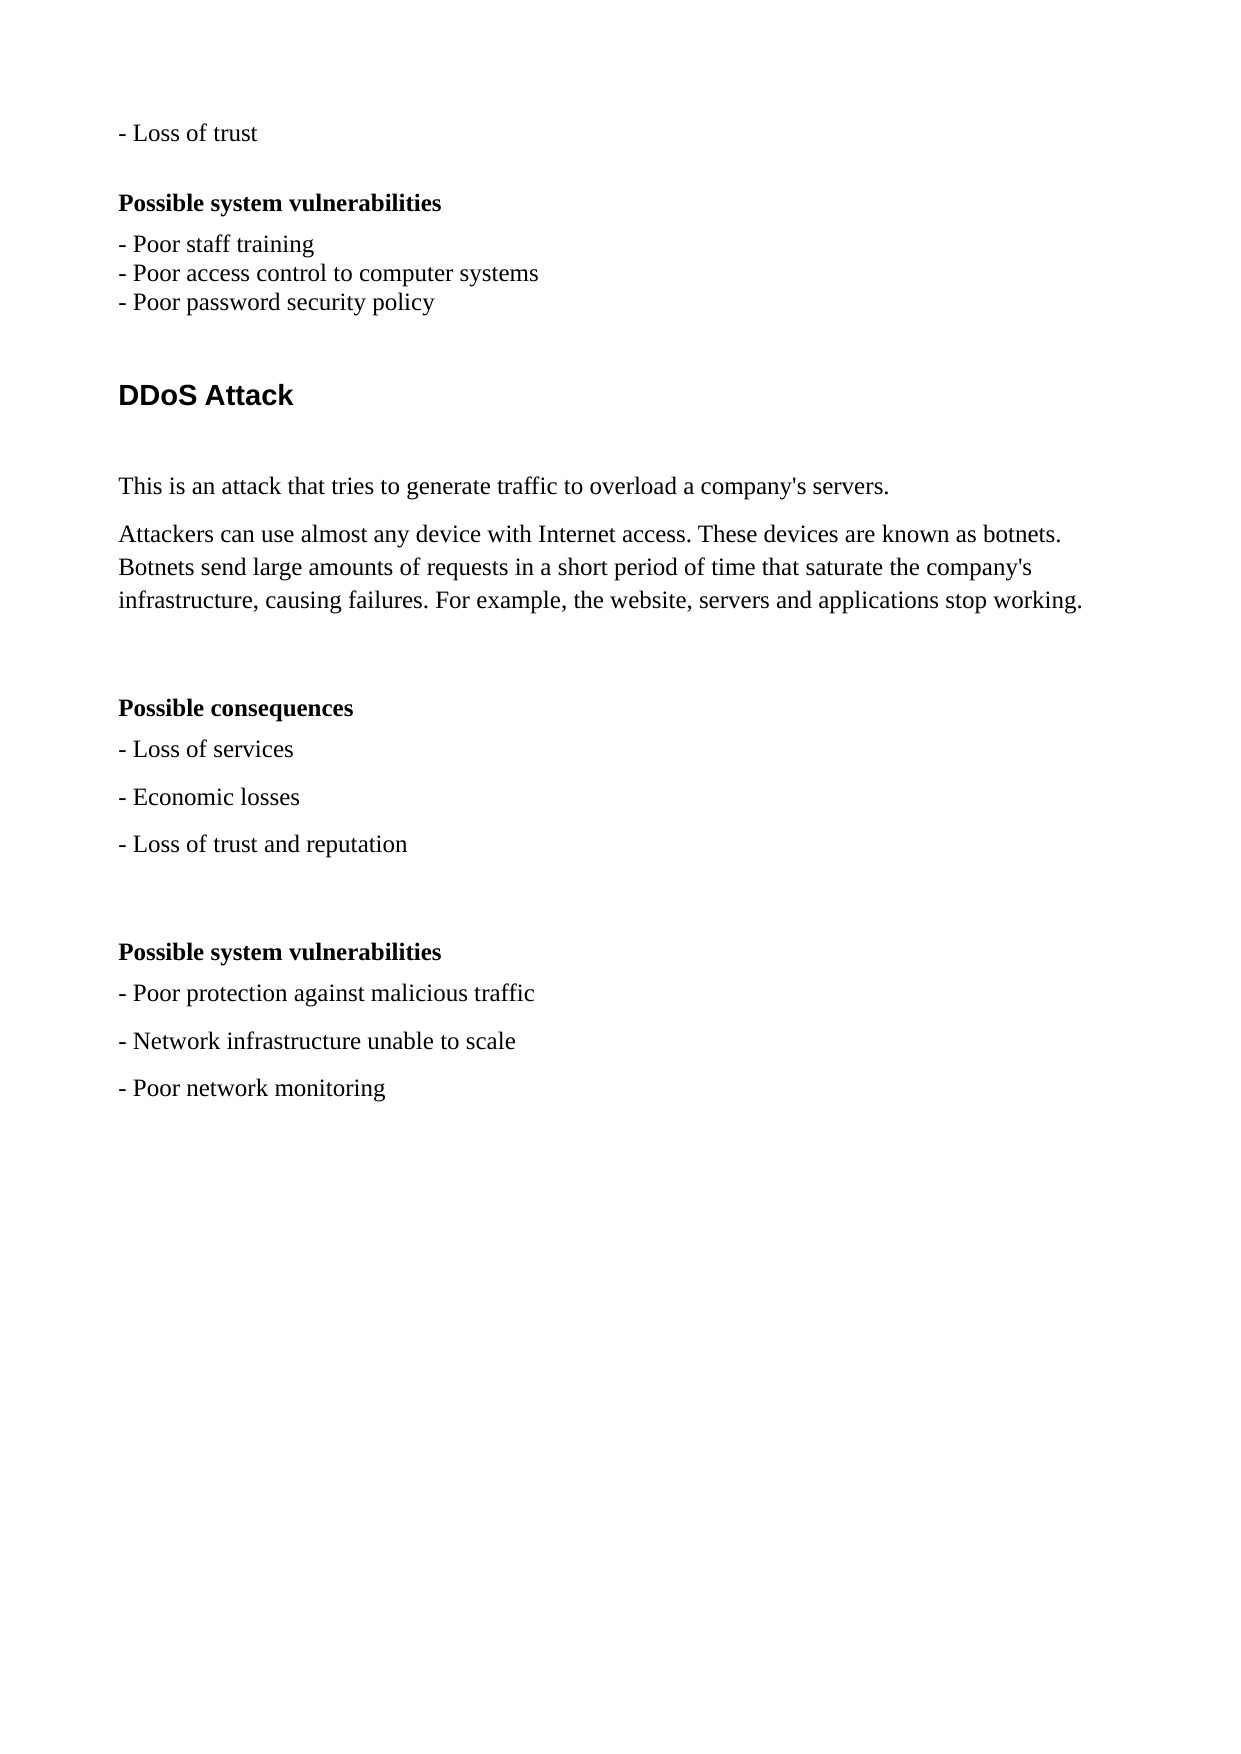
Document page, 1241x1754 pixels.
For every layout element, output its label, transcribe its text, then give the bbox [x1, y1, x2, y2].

text - Loss of services [118, 734, 1122, 763]
text - Poor access control to computer systems [118, 258, 1122, 287]
text - Loss of trust [118, 118, 1122, 147]
subtitle Possible consequences [118, 693, 1122, 722]
text - Network infrastructure unable to scale [118, 1026, 1122, 1054]
subtitle Possible system vulnerabilities [118, 188, 1122, 217]
text - Poor password security policy [118, 287, 1122, 316]
text - Economic losses [118, 782, 1122, 810]
subtitle DDoS Attack [118, 378, 1122, 411]
text This is an attack that tries to generate traffic to overload a company's servers. [118, 471, 1122, 500]
subtitle Possible system vulnerabilities [118, 937, 1122, 966]
text - Loss of trust and reputation [118, 829, 1122, 858]
text - Poor staff training [118, 229, 1122, 258]
text - Poor protection against malicious traffic [118, 978, 1122, 1007]
text - Poor network monitoring [118, 1073, 1122, 1102]
text Attackers can use almost any device with Internet access. These devices are known as botnets. Botnets send large amounts of requests in a short period of time that saturate the company's infrastructure, causing failures. For example, the website, servers and applications stop working. [118, 519, 1122, 614]
